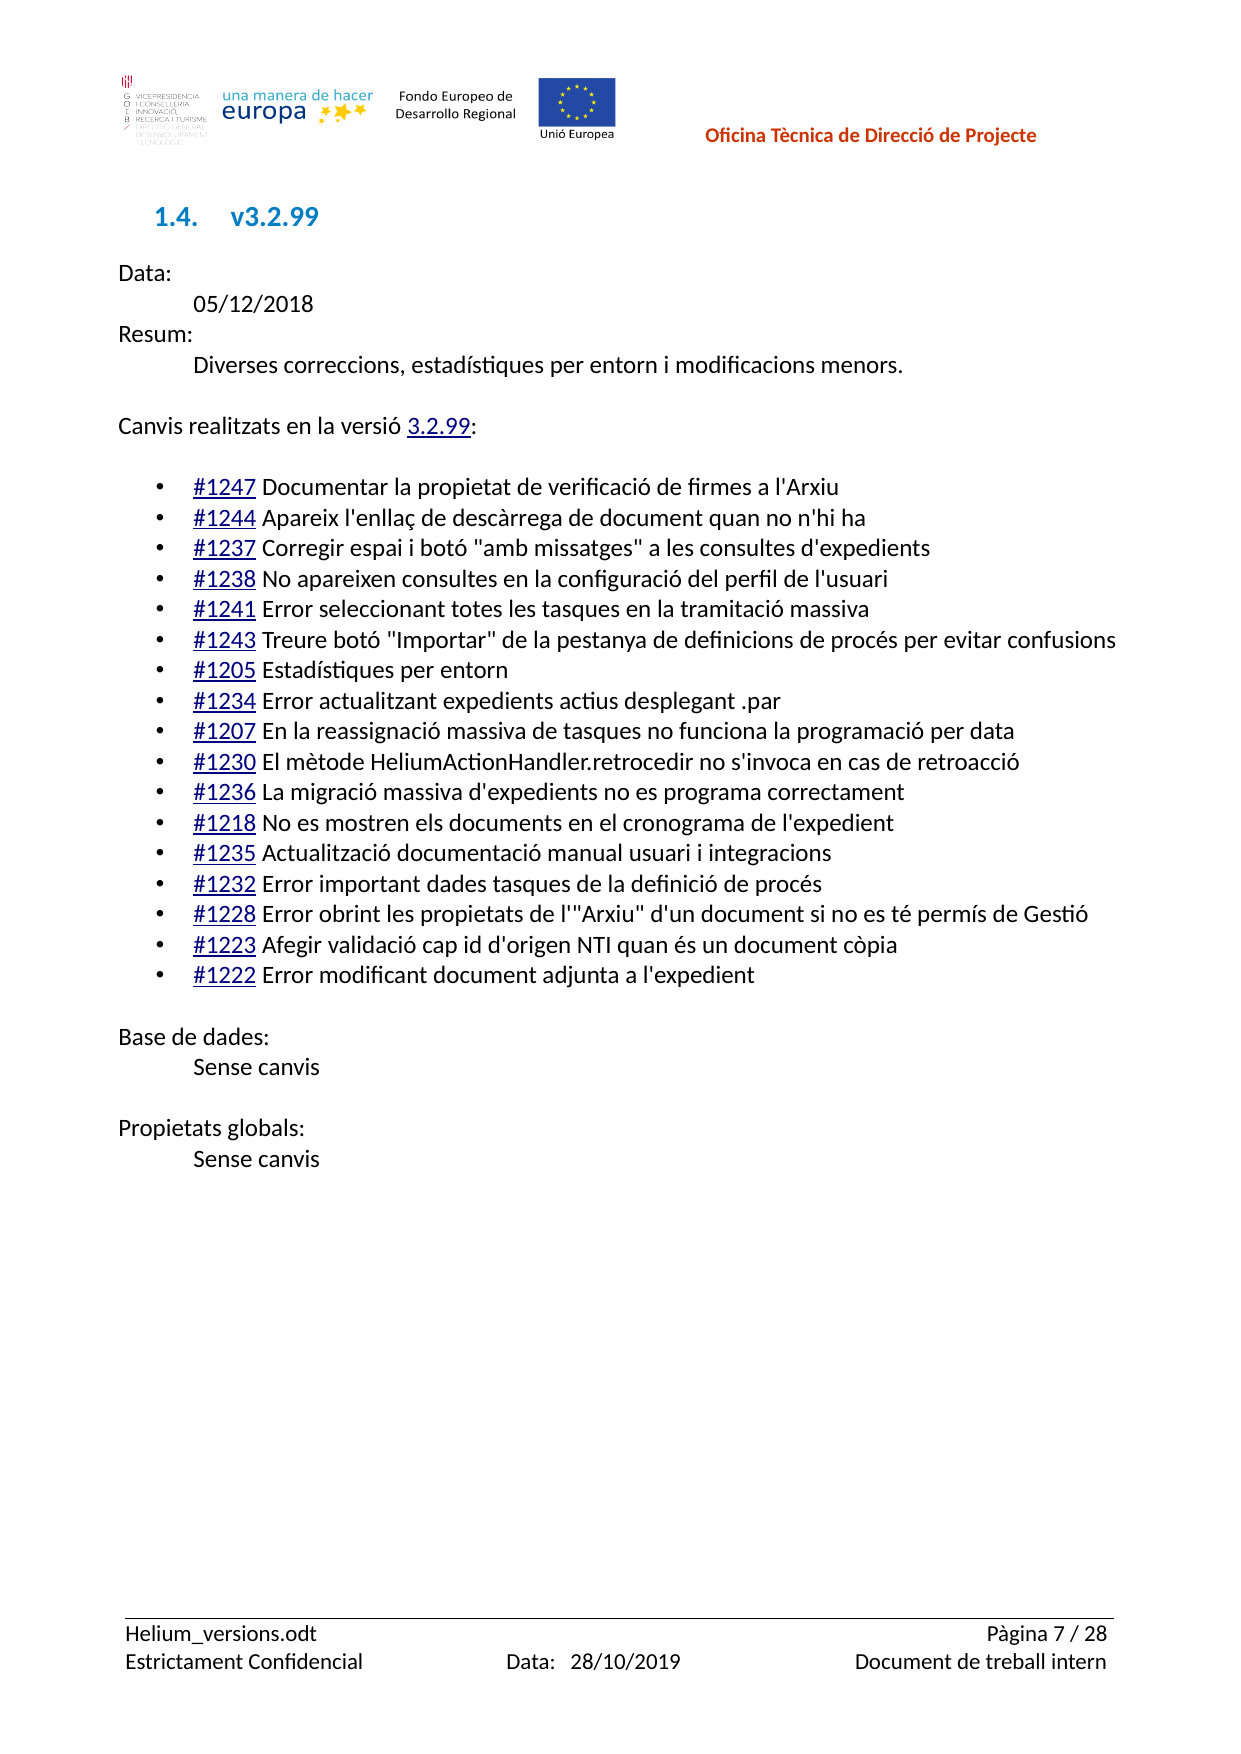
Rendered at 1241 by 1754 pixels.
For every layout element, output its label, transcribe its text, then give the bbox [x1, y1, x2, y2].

list #1238 No apareixen consultes en la configuració del perfil de l'usuari [156, 563, 1122, 593]
text Base de dades: [118, 1021, 1122, 1051]
text Diverses correccions, estadístiques per entorn i modificacions menors. [118, 349, 1122, 380]
text Canvis realitzats en la versió 3.2.99: [118, 410, 1122, 441]
list #1207 En la reassignació massiva de tasques no funciona la programació per data [156, 715, 1122, 746]
list #1230 El mètode HeliumActionHandler.retrocedir no s'invoca en cas de retroacció [156, 746, 1122, 776]
list #1236 La migració massiva d'expedients no es programa correctament [156, 776, 1122, 807]
picture [219, 73, 621, 147]
subtitle v3.2.99 [153, 198, 1122, 234]
list #1218 No es mostren els documents en el cronograma de l'expedient [156, 807, 1122, 837]
list #1237 Corregir espai i botó "amb missatges" a les consultes d'expedients [156, 532, 1122, 563]
list #1241 Error seleccionant totes les tasques en la tramitació massiva [156, 593, 1122, 624]
list #1228 Error obrint les propietats de l'"Arxiu" d'un document si no es té permís de Gestió [156, 898, 1122, 929]
list #1232 Error important dades tasques de la definició de procés [156, 868, 1122, 898]
list #1235 Actualització documentació manual usuari i integracions [156, 837, 1122, 868]
text Sense canvis [118, 1051, 1122, 1082]
list #1247 Documentar la propietat de verificació de firmes a l'Arxiu [156, 471, 1122, 502]
text Resum: [118, 319, 1122, 349]
list #1223 Afegir validació cap id d'origen NTI quan és un document còpia [156, 929, 1122, 959]
picture [118, 73, 213, 147]
list #1222 Error modificant document adjunta a l'expedient [156, 959, 1122, 990]
text Data: [118, 258, 1122, 288]
text Sense canvis [118, 1143, 1122, 1173]
list #1244 Apareix l'enllaç de descàrrega de document quan no n'hi ha [156, 502, 1122, 532]
list #1234 Error actualitzant expedients actius desplegant .par [156, 685, 1122, 715]
list #1243 Treure botó "Importar" de la pestanya de definicions de procés per evitar confusions [156, 624, 1122, 654]
list #1205 Estadístiques per entorn [156, 654, 1122, 685]
text 05/12/2018 [118, 288, 1122, 319]
text Propietats globals: [118, 1112, 1122, 1143]
